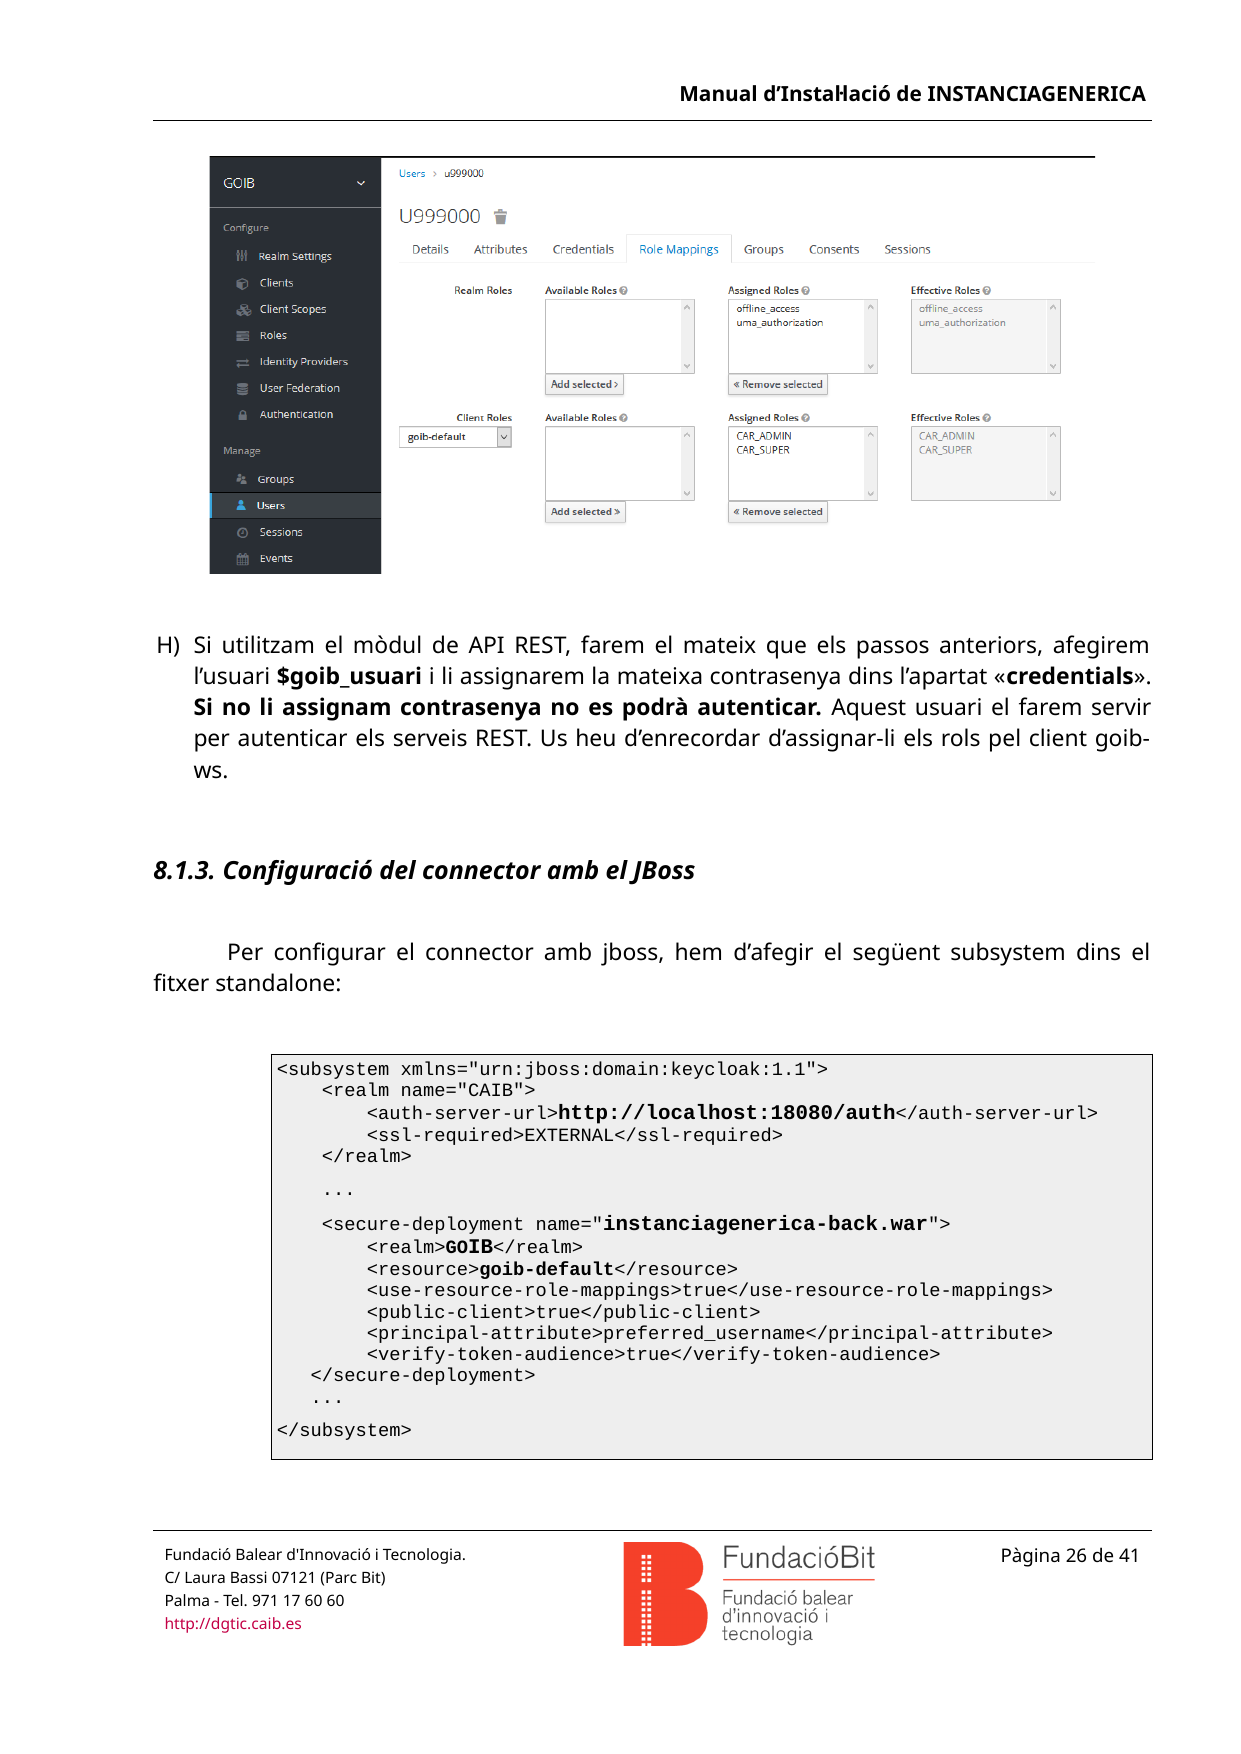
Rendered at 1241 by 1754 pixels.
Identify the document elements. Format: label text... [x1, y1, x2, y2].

table_header <subsystem xmlns="urn:jboss:domain:keycloak:1.1"> <realm name="CAIB"> <auth-server-url>http://localhost:18080/auth</auth-server-url> <ssl-required>EXTERNAL</ssl-required> </realm> ... <secure-deployment name="instanciagenerica-back.war"> <realm>GOIB</realm> <resource>goib-default</resource> <use-resource-role-mappings>true</use-resource-role-mappings> <public-client>true</public-client> <principal-attribute>preferred_username</principal-attribute> <verify-token-audience>true</verify-token-audience> </secure-deployment> ... </subsystem> [272, 1055, 1152, 1459]
subtitle Configuració del connector amb el JBoss [153, 853, 1152, 887]
text Per configurar el connector amb jboss, hem d’afegir el següent subsystem dins el fitxer standalone: [153, 936, 1152, 999]
picture [209, 156, 1096, 574]
list Si utilitzam el mòdul de API REST, farem el mateix que els passos anteriors, afegirem l’usuari $goib_usuari i li assignarem la mateixa contrasenya dins l’apartat «credentials». Si no li assignam contrasenya no es podrà autenticar. Aquest usuari el farem servir per autenticar els serveis REST. Us heu d’enrecordar d’assignar-li els rols pel client goib-ws. [156, 628, 1152, 785]
picture [623, 1542, 875, 1646]
